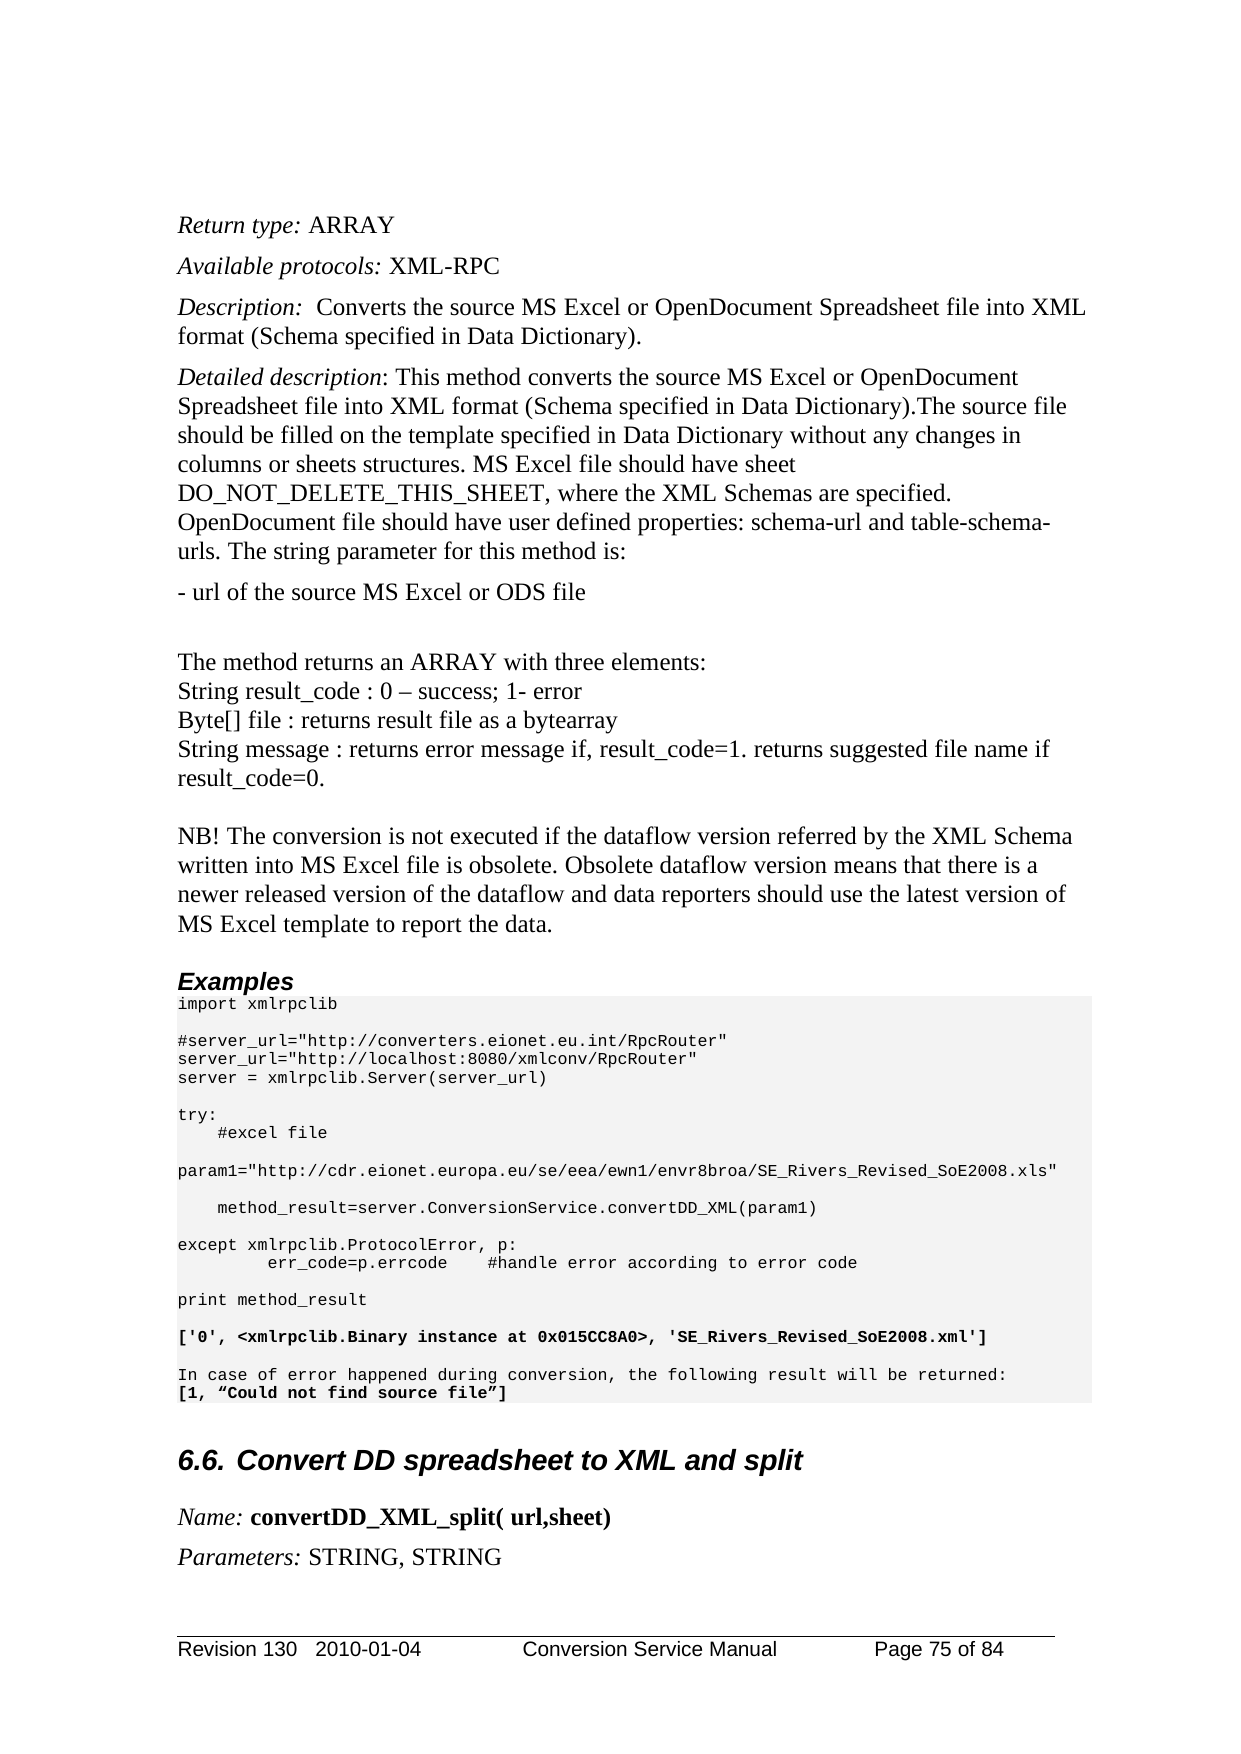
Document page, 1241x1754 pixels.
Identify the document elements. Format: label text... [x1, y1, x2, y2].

list method_result=server.ConversionService.convertDD_XML(param1) [177, 1199, 1092, 1218]
text The method returns an ARRAY with three elements: [177, 647, 1092, 676]
text NB! The conversion is not executed if the dataflow version referred by the XML Schema written into MS Excel file is obsolete. Obsolete dataflow version means that there is a newer released version of the dataflow and data reporters should use the latest version of MS Excel template to report the data. [177, 821, 1092, 937]
text Description: Converts the source MS Excel or OpenDocument Spreadsheet file into XML format (Schema specified in Data Dictionary). [177, 292, 1092, 350]
list In case of error happened during conversion, the following result will be returned: [177, 1366, 1092, 1385]
text Byte[] file : returns result file as a bytearray [177, 705, 1092, 734]
list err_code=p.errcode #handle error according to error code [177, 1255, 1092, 1274]
text Parameters: STRING, STRING [177, 1542, 1092, 1571]
list #server_url="http://converters.eionet.eu.int/RpcRouter" [177, 1033, 1092, 1051]
list param1="http://cdr.eionet.europa.eu/se/eea/ewn1/envr8broa/SE_Rivers_Revised_SoE2008.xls" [177, 1144, 1092, 1181]
text Return type: ARRAY [177, 210, 1092, 239]
text Available protocols: XML-RPC [177, 251, 1092, 280]
list #excel file [177, 1125, 1092, 1144]
subtitle Examples [177, 967, 1092, 996]
text String result_code : 0 – success; 1- error [177, 676, 1092, 705]
subtitle Convert DD spreadsheet to XML and split [177, 1443, 1092, 1477]
text Detailed description: This method converts the source MS Excel or OpenDocument Spreadsheet file into XML format (Schema specified in Data Dictionary).The source file should be filled on the template specified in Data Dictionary without any changes in columns or sheets structures. MS Excel file should have sheet DO_NOT_DELETE_THIS_SHEET, where the XML Schemas are specified. OpenDocument file should have user defined properties: schema-url and table-schema-urls. The string parameter for this method is: [177, 362, 1092, 565]
list ['0', <xmlrpclib.Binary instance at 0x015CC8A0>, 'SE_Rivers_Revised_SoE2008.xml'] [177, 1329, 1092, 1348]
text Name: convertDD_XML_split( url,sheet) [177, 1501, 1092, 1531]
text String message : returns error message if, result_code=1. returns suggested file name if result_code=0. [177, 734, 1092, 792]
list except xmlrpclib.ProtocolError, p: [177, 1237, 1092, 1255]
text - url of the source MS Excel or ODS file [177, 577, 1092, 606]
list server = xmlrpclib.Server(server_url) [177, 1070, 1092, 1088]
list [1, “Could not find source file”] [177, 1385, 1092, 1403]
list try: [177, 1107, 1092, 1125]
list import xmlrpclib [177, 996, 1092, 1014]
list server_url="http://localhost:8080/xmlconv/RpcRouter" [177, 1051, 1092, 1070]
list print method_result [177, 1292, 1092, 1311]
